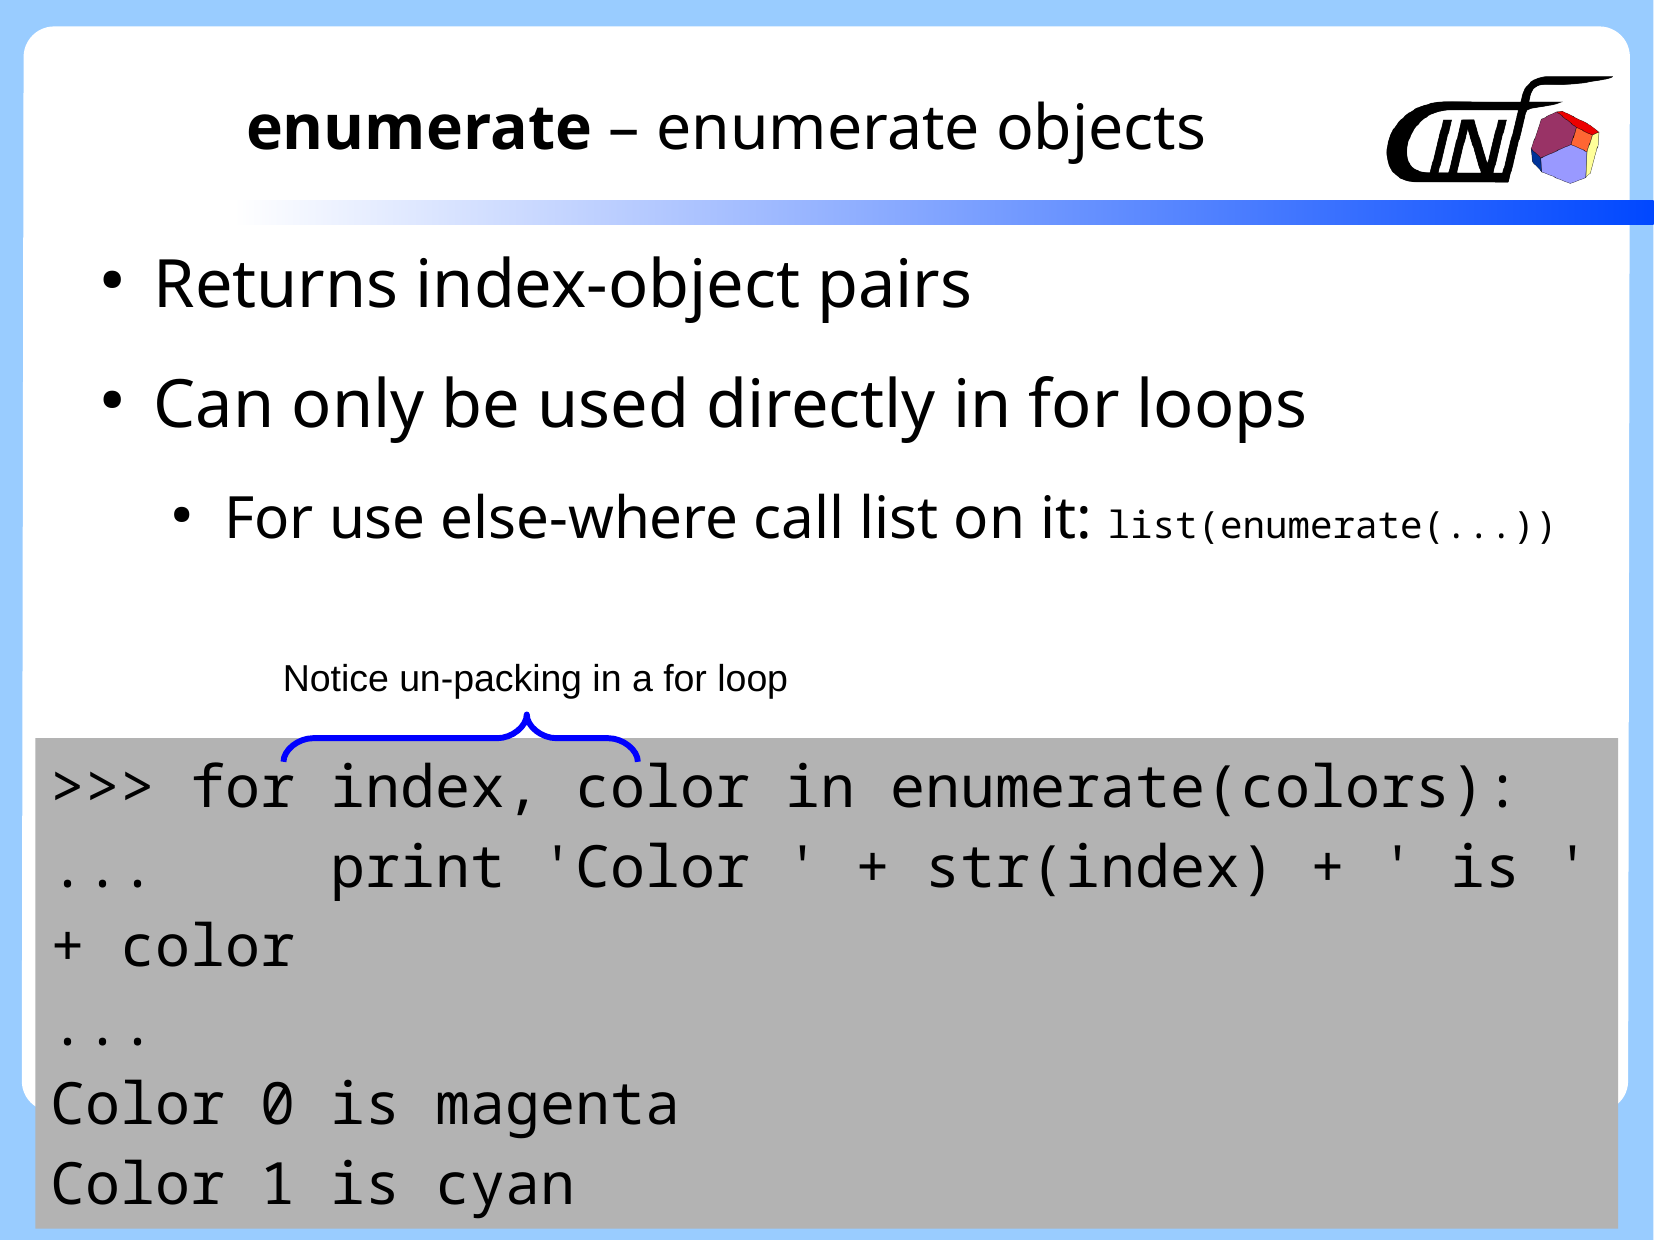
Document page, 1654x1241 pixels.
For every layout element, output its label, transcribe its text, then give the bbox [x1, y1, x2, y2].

list Returns index-object pairs Can only be used directly in for loops For use else-where call list on it: list(enumerate(...)) [82, 236, 1571, 738]
text_box >>> for index, color in enumerate(colors): ... print 'Color ' + str(index) + ' is ' + color ... Color 0 is magenta Color 1 is cyan [35, 738, 1619, 1046]
table_header B [956, 201, 961, 224]
picture [1386, 76, 1613, 184]
text_box Notice un-packing in a for loop [268, 649, 804, 707]
title enumerate – enumerate objects [82, 49, 1371, 201]
